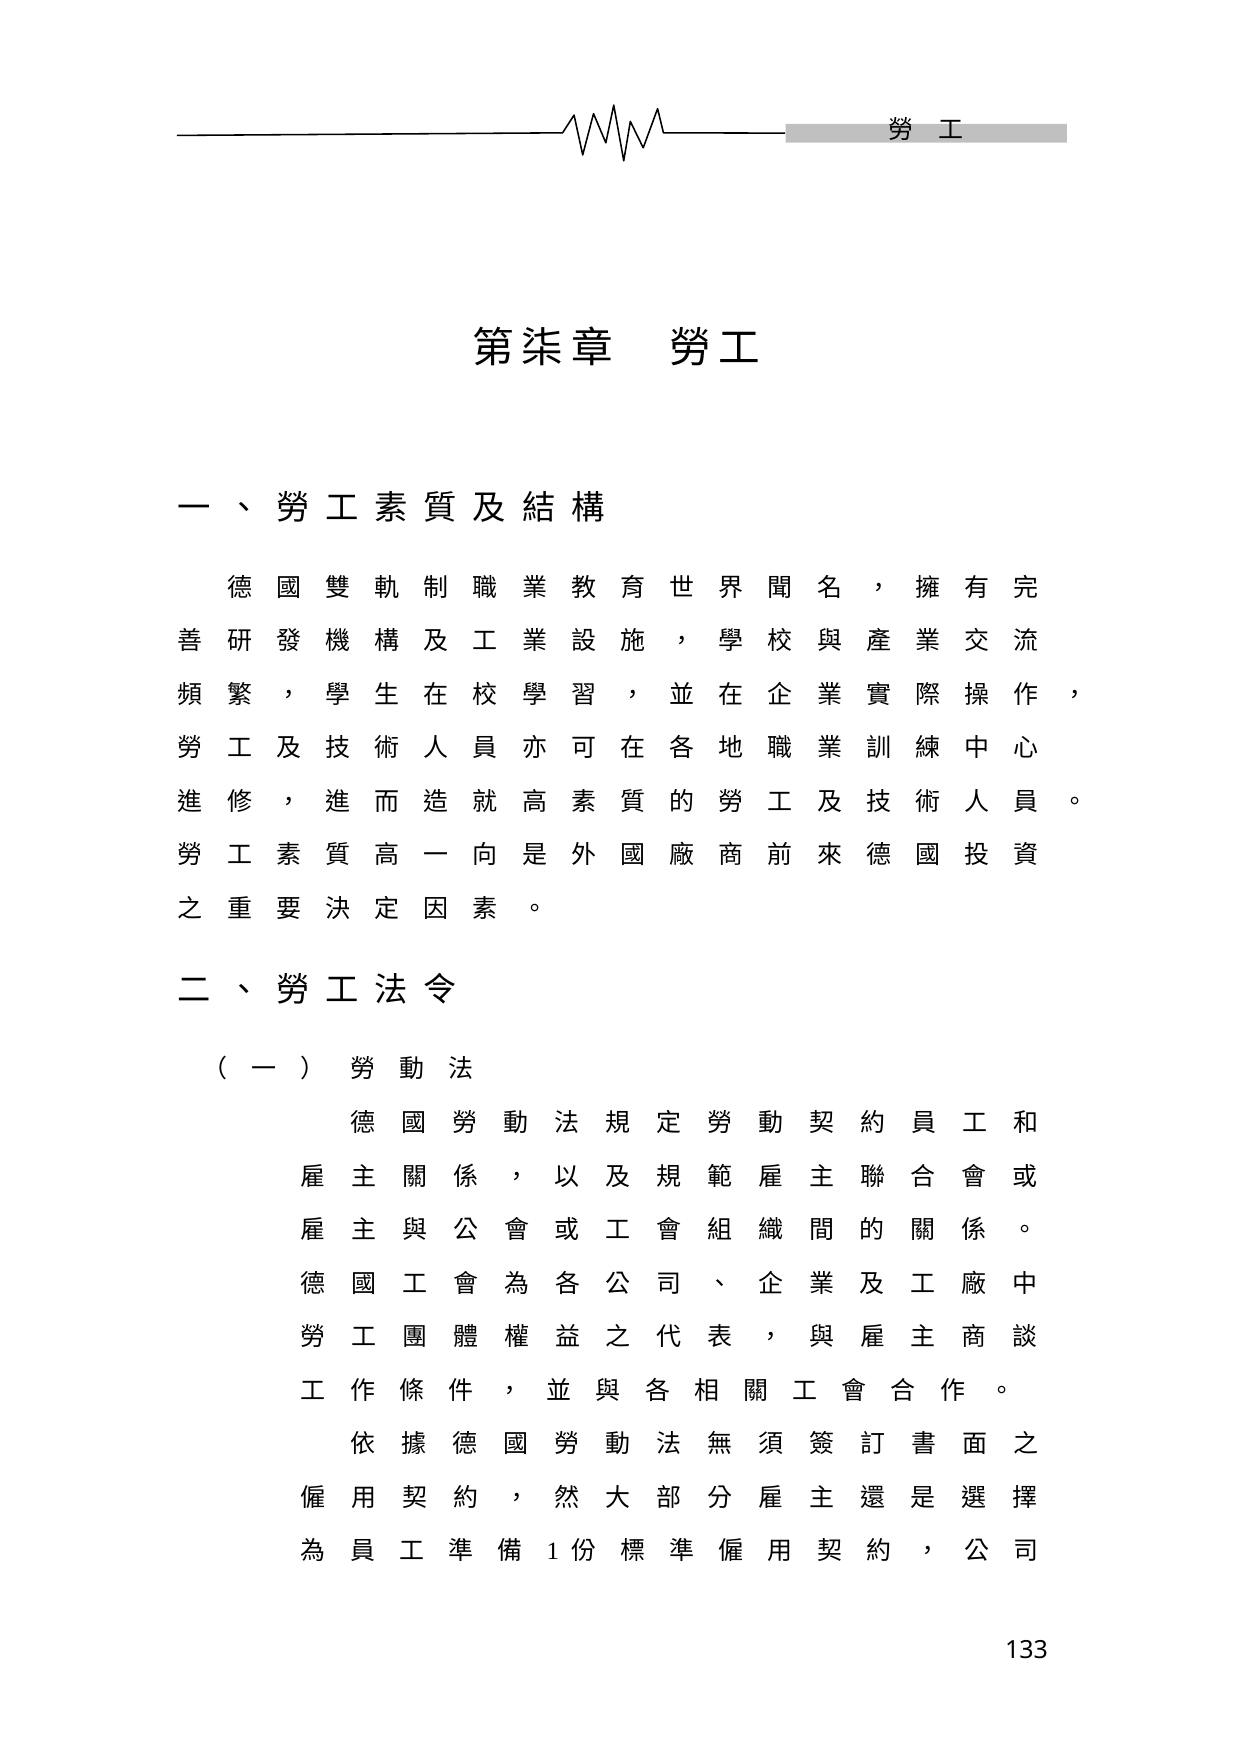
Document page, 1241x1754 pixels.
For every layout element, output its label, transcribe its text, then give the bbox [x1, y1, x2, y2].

text （一）勞動法 [202, 1040, 1063, 1094]
text 二、勞工法令 [178, 960, 1063, 1013]
text 一、勞工素質及結構 [178, 478, 1063, 532]
text 第柒章 勞工 [178, 291, 1063, 398]
text 德國雙軌制職業教育世界聞名，擁有完善研發機構及工業設施，學校與產業交流頻繁，學生在校學習，並在企業實際操作，勞工及技術人員亦可在各地職業訓練中心進修，進而造就高素質的勞工及技術人員。勞工素質高一向是外國廠商前來德國投資之重要決定因素。 [178, 558, 1063, 933]
text 依據德國勞動法無須簽訂書面之僱用契約，然大部分雇主還是選擇為員工準備1份標準僱用契約，公司 [276, 1415, 1063, 1576]
text 德國勞動法規定勞動契約員工和雇主關係，以及規範雇主聯合會或雇主與公會或工會組織間的關係。德國工會為各公司、企業及工廠中勞工團體權益之代表，與雇主商談工作條件，並與各相關工會合作。 [276, 1094, 1063, 1415]
